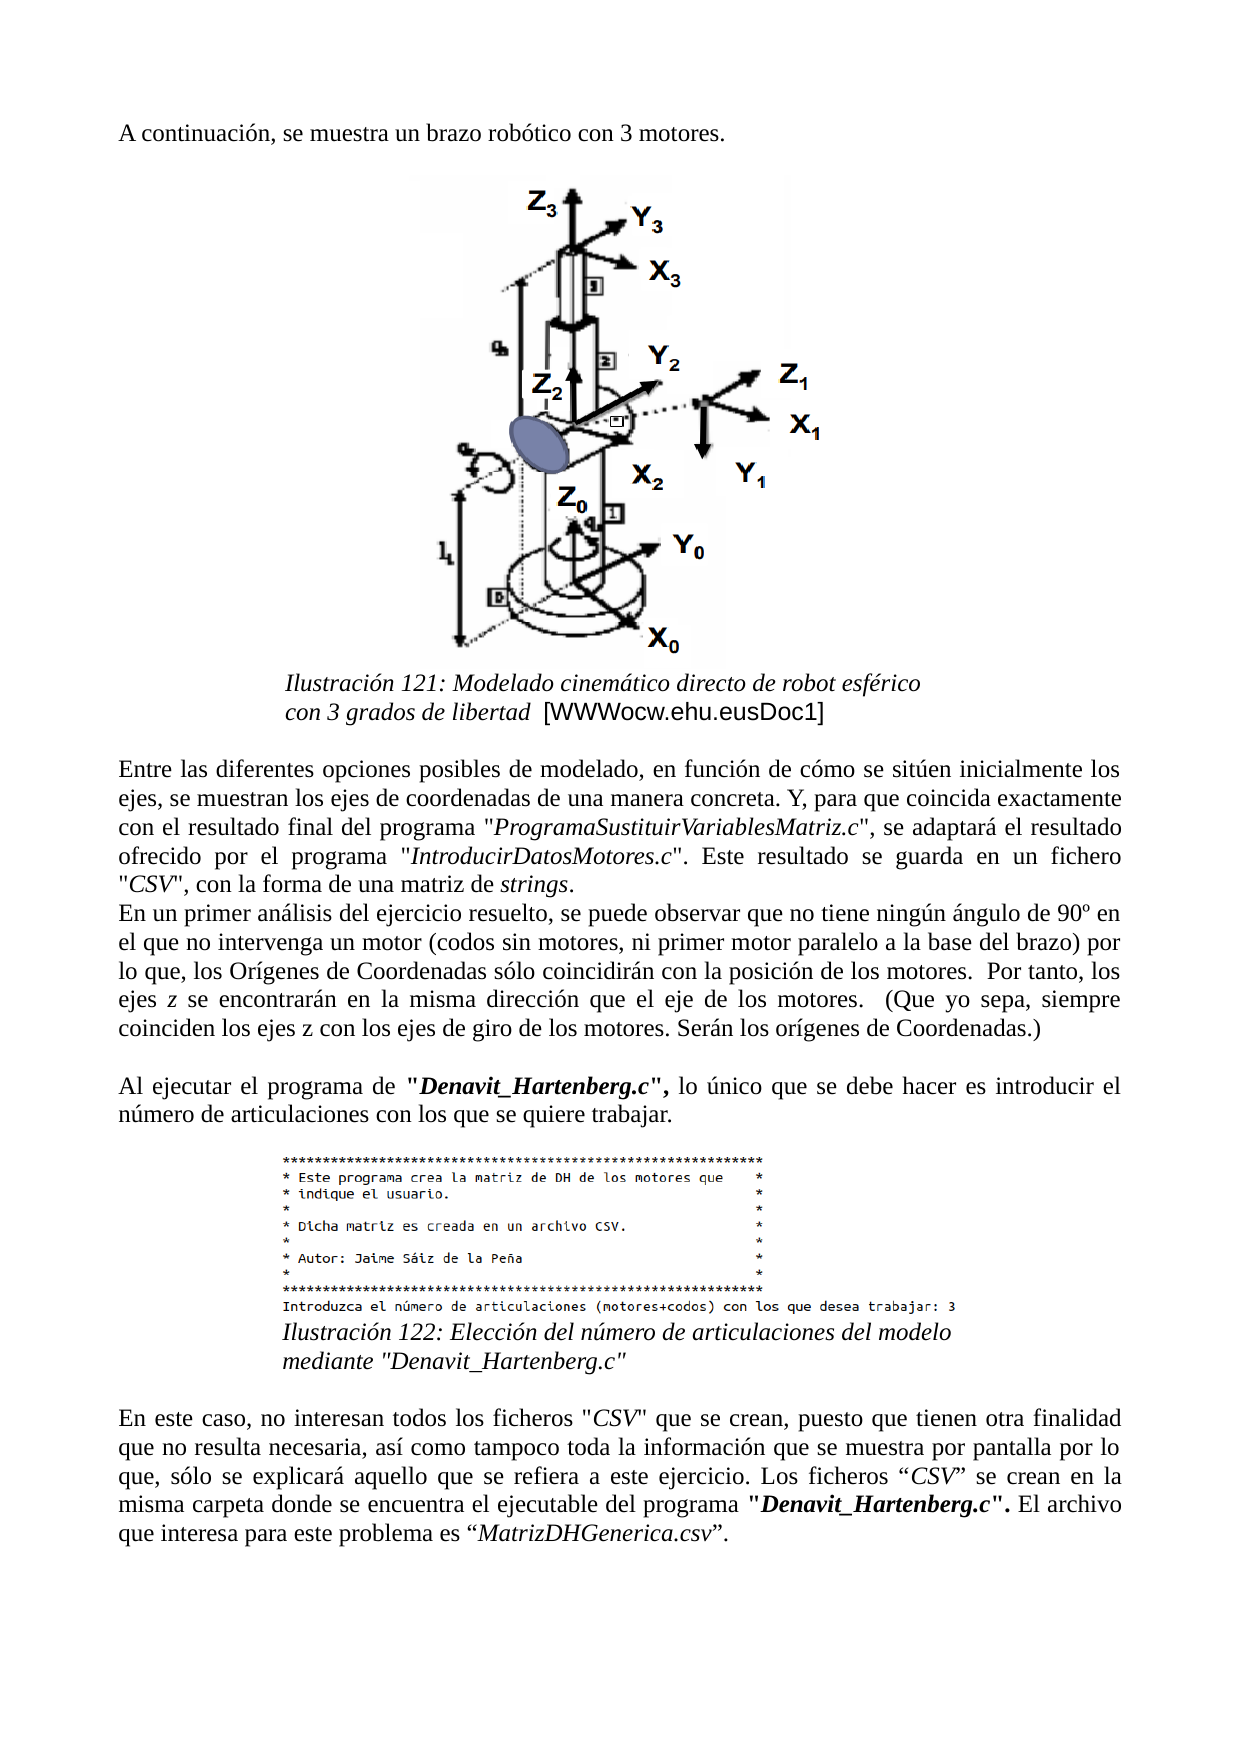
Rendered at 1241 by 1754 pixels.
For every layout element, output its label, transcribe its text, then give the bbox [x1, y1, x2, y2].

text Ilustración 121: Modelado cinemático directo de robot esférico con 3 grados de libertad [WWWocw.ehu.eusDoc1] [285, 188, 956, 726]
text Entre las diferentes opciones posibles de modelado, en función de cómo se sitúen inicialmente los ejes, se muestran los ejes de coordenadas de una manera concreta. Y, para que coincida exactamente con el resultado final del programa "ProgramaSustituirVariablesMatriz.c", se adaptará el resultado ofrecido por el programa "IntroducirDatosMotores.c". Este resultado se guarda en un fichero "CSV", con la forma de una matriz de strings. [118, 754, 1122, 898]
text Ilustración 122: Elección del número de articulaciones del modelo mediante "Denavit_Hartenberg.c" [282, 1317, 958, 1374]
text Al ejecutar el programa de "Denavit_Hartenberg.c", lo único que se debe hacer es introducir el número de articulaciones con los que se quiere trabajar. [118, 1071, 1122, 1128]
text En un primer análisis del ejercicio resuelto, se puede observar que no tiene ningún ángulo de 90º en el que no intervenga un motor (codos sin motores, ni primer motor paralelo a la base del brazo) por lo que, los Orígenes de Coordenadas sólo coincidirán con la posición de los motores. Por tanto, los ejes z se encontrarán en la misma dirección que el eje de los motores. (Que yo sepa, siempre coinciden los ejes z con los ejes de giro de los motores. Serán los orígenes de Coordenadas.) [118, 898, 1122, 1042]
text A continuación, se muestra un brazo robótico con 3 motores. [118, 118, 1122, 147]
text En este caso, no interesan todos los ficheros "CSV" que se crean, puesto que tienen otra finalidad que no resulta necesaria, así como tampoco toda la información que se muestra por pantalla por lo que, sólo se explicará aquello que se refiera a este ejercicio. Los ficheros “CSV” se crean en la misma carpeta donde se encuentra el ejecutable del programa "Denavit_Hartenberg.c". El archivo que interesa para este problema es “MatrizDHGenerica.csv”. [118, 1403, 1122, 1547]
